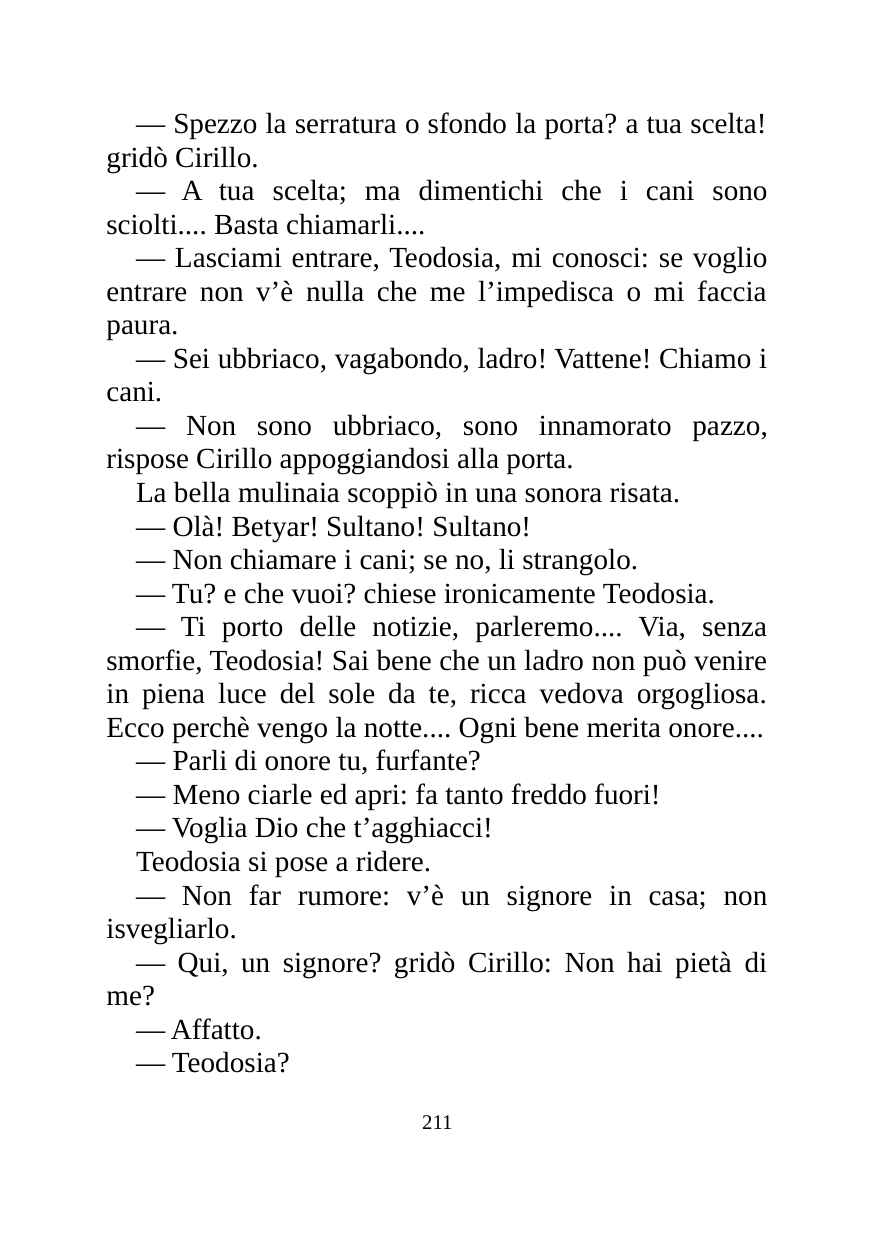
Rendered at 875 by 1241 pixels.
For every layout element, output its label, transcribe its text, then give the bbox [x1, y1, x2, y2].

text — Lasciami entrare, Teodosia, mi conosci: se voglio entrare non v’è nulla che me l’impedisca o mi faccia paura. [106, 240, 768, 341]
text Teodosia si pose a ridere. [106, 844, 768, 878]
text — Voglia Dio che t’agghiacci! [106, 811, 768, 844]
text — Tu? e che vuoi? chiese ironicamente Teodosia. [106, 576, 768, 609]
text — Affatto. [106, 1012, 768, 1045]
text — Sei ubbriaco, vagabondo, ladro! Vattene! Chiamo i cani. [106, 341, 768, 408]
text — Qui, un signore? gridò Cirillo: Non hai pietà di me? [106, 945, 768, 1012]
text — Non chiamare i cani; se no, li strangolo. [106, 542, 768, 576]
text — Non sono ubbriaco, sono innamorato pazzo, rispose Cirillo appoggiandosi alla porta. [106, 408, 768, 475]
text — Ti porto delle notizie, parleremo.... Via, senza smorfie, Teodosia! Sai bene che un ladro non può venire in piena luce del sole da te, ricca vedova orgogliosa. Ecco perchè vengo la notte.... Ogni bene merita onore.... [106, 609, 768, 743]
text — Non far rumore: v’è un signore in casa; non isvegliarlo. [106, 878, 768, 945]
text — Spezzo la serratura o sfondo la porta? a tua scelta! gridò Cirillo. [106, 106, 768, 173]
text La bella mulinaia scoppiò in una sonora risata. [106, 475, 768, 509]
text — Parli di onore tu, furfante? [106, 743, 768, 777]
text — Olà! Betyar! Sultano! Sultano! [106, 509, 768, 542]
text — A tua scelta; ma dimentichi che i cani sono sciolti.... Basta chiamarli.... [106, 173, 768, 240]
text — Meno ciarle ed apri: fa tanto freddo fuori! [106, 777, 768, 811]
text — Teodosia? [106, 1045, 768, 1079]
